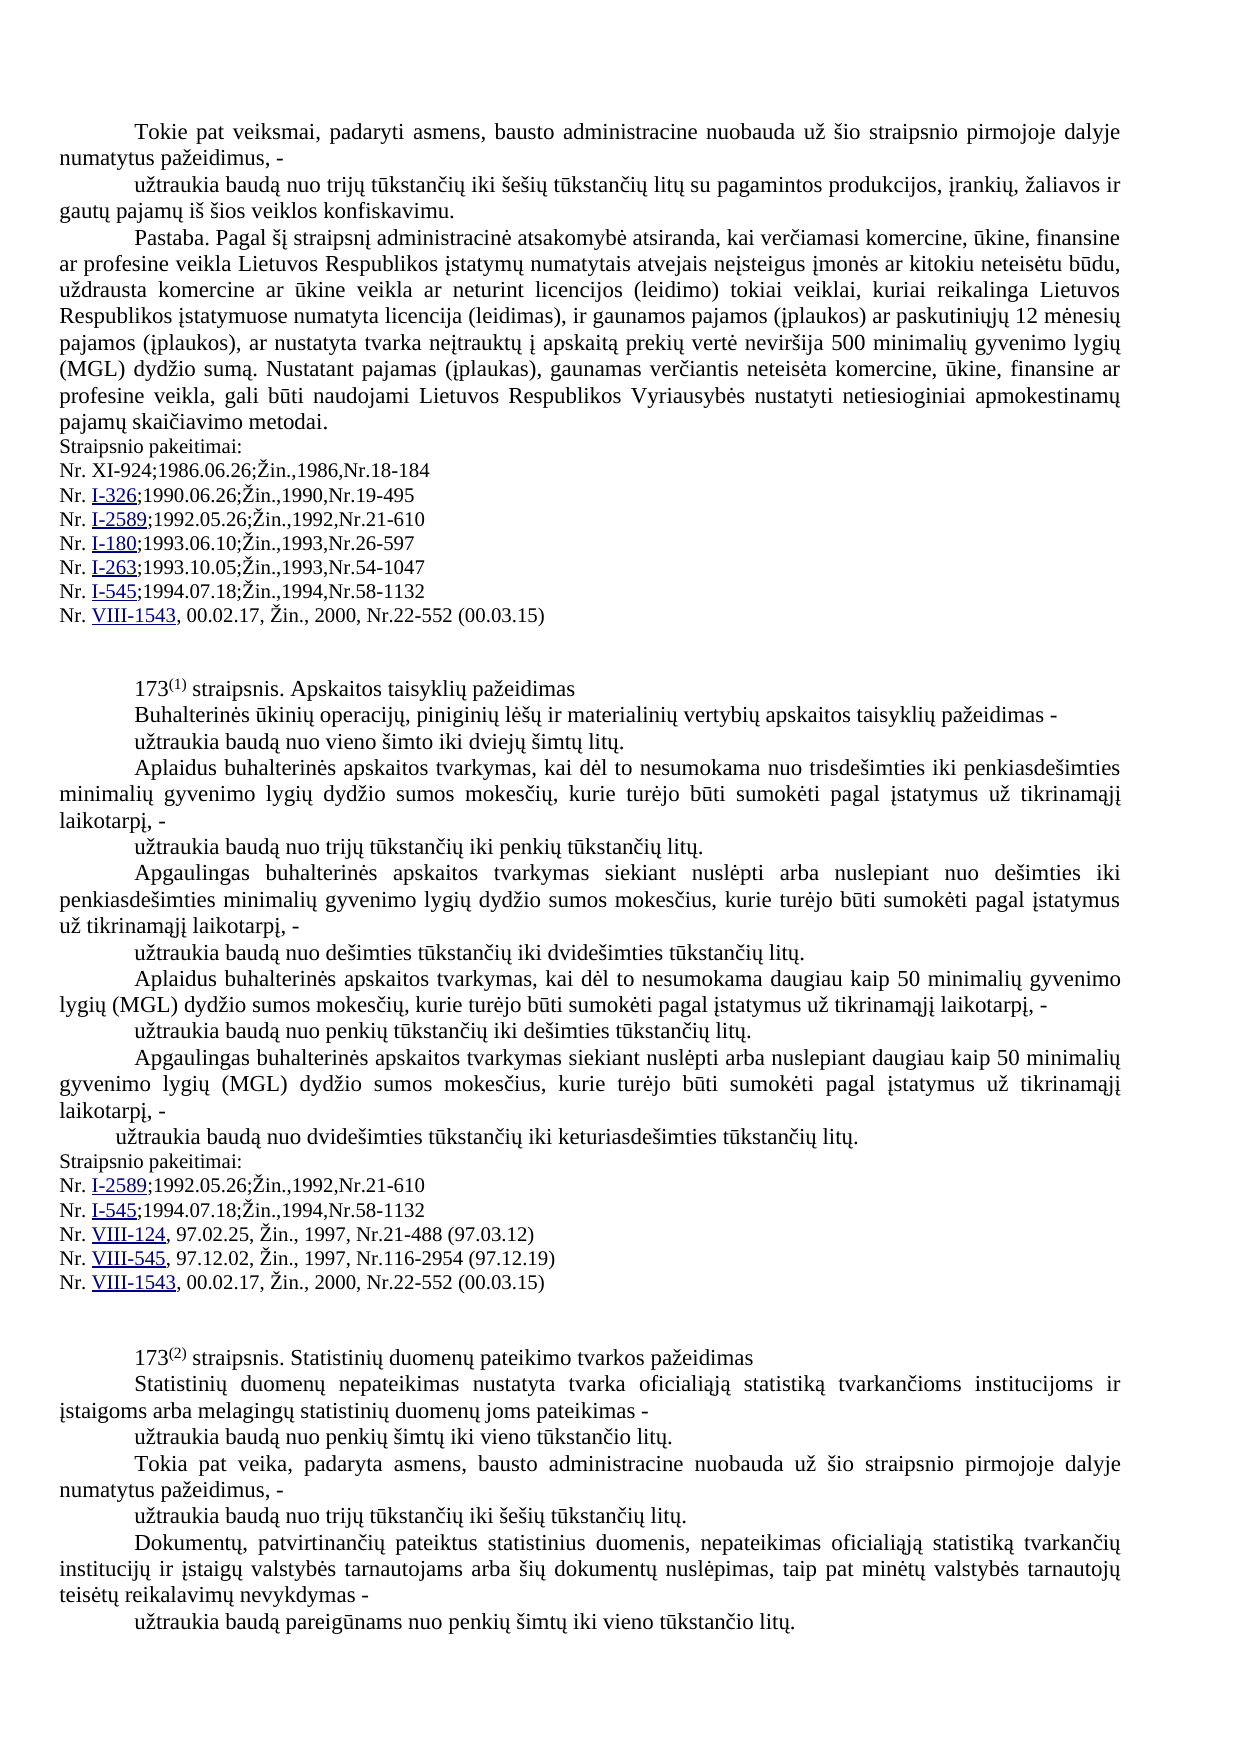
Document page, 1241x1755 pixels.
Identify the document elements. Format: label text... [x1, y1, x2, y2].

text Pastaba. Pagal šį straipsnį administracinė atsakomybė atsiranda, kai verčiamasi komercine, ūkine, finansine ar profesine veikla Lietuvos Respublikos įstatymų numatytais atvejais neįsteigus įmonės ar kitokiu neteisėtu būdu, uždrausta komercine ar ūkine veikla ar neturint licencijos (leidimo) tokiai veiklai, kuriai reikalinga Lietuvos Respublikos įstatymuose numatyta licencija (leidimas), ir gaunamos pajamos (įplaukos) ar paskutiniųjų 12 mėnesių pajamos (įplaukos), ar nustatyta tvarka neįtrauktų į apskaitą prekių vertė neviršija 500 minimalių gyvenimo lygių (MGL) dydžio sumą. Nustatant pajamas (įplaukas), gaunamas verčiantis neteisėta komercine, ūkine, finansine ar profesine veikla, gali būti naudojami Lietuvos Respublikos Vyriausybės nustatyti netiesioginiai apmokestinamų pajamų skaičiavimo metodai. [59, 223, 1122, 434]
text užtraukia baudą nuo trijų tūkstančių iki šešių tūkstančių litų su pagamintos produkcijos, įrankių, žaliavos ir gautų pajamų iš šios veiklos konfiskavimu. [59, 171, 1122, 223]
text Buhalterinės ūkinių operacijų, piniginių lėšų ir materialinių vertybių apskaitos taisyklių pažeidimas - [59, 701, 1122, 728]
text Apgaulingas buhalterinės apskaitos tvarkymas siekiant nuslėpti arba nuslepiant daugiau kaip 50 minimalių gyvenimo lygių (MGL) dydžio sumos mokesčius, kurie turėjo būti sumokėti pagal įstatymus už tikrinamąjį laikotarpį, - [59, 1044, 1122, 1123]
text Nr. VIII-545, 97.12.02, Žin., 1997, Nr.116-2954 (97.12.19) [59, 1246, 1122, 1270]
text Straipsnio pakeitimai: [59, 434, 1122, 458]
text Straipsnio pakeitimai: [59, 1149, 1122, 1173]
text užtraukia baudą nuo vieno šimto iki dviejų šimtų litų. [59, 728, 1122, 754]
text užtraukia baudą nuo penkių tūkstančių iki dešimties tūkstančių litų. [59, 1018, 1122, 1044]
text užtraukia baudą nuo dešimties tūkstančių iki dvidešimties tūkstančių litų. [59, 938, 1122, 965]
text Nr. VIII-1543, 00.02.17, Žin., 2000, Nr.22-552 (00.03.15) [59, 1270, 1122, 1294]
text Aplaidus buhalterinės apskaitos tvarkymas, kai dėl to nesumokama nuo trisdešimties iki penkiasdešimties minimalių gyvenimo lygių dydžio sumos mokesčių, kurie turėjo būti sumokėti pagal įstatymus už tikrinamąjį laikotarpį, - [59, 754, 1122, 833]
text 173(2) straipsnis. Statistinių duomenų pateikimo tvarkos pažeidimas [59, 1344, 1122, 1371]
text Nr. I-180;1993.06.10;Žin.,1993,Nr.26-597 [59, 531, 1122, 555]
text Nr. I-545;1994.07.18;Žin.,1994,Nr.58-1132 [59, 579, 1122, 603]
text Apgaulingas buhalterinės apskaitos tvarkymas siekiant nuslėpti arba nuslepiant nuo dešimties iki penkiasdešimties minimalių gyvenimo lygių dydžio sumos mokesčius, kurie turėjo būti sumokėti pagal įstatymus už tikrinamąjį laikotarpį, - [59, 859, 1122, 938]
text užtraukia baudą pareigūnams nuo penkių šimtų iki vieno tūkstančio litų. [59, 1608, 1122, 1634]
text Nr. I-263;1993.10.05;Žin.,1993,Nr.54-1047 [59, 555, 1122, 579]
text Tokia pat veika, padaryta asmens, bausto administracine nuobauda už šio straipsnio pirmojoje dalyje numatytus pažeidimus, - [59, 1449, 1122, 1502]
text Nr. VIII-1543, 00.02.17, Žin., 2000, Nr.22-552 (00.03.15) [59, 603, 1122, 627]
text Tokie pat veiksmai, padaryti asmens, bausto administracine nuobauda už šio straipsnio pirmojoje dalyje numatytus pažeidimus, - [59, 118, 1122, 171]
text užtraukia baudą nuo dvidešimties tūkstančių iki keturiasdešimties tūkstančių litų. [59, 1123, 1122, 1149]
text Nr. VIII-124, 97.02.25, Žin., 1997, Nr.21-488 (97.03.12) [59, 1222, 1122, 1246]
text Nr. I-326;1990.06.26;Žin.,1990,Nr.19-495 [59, 482, 1122, 507]
text Aplaidus buhalterinės apskaitos tvarkymas, kai dėl to nesumokama daugiau kaip 50 minimalių gyvenimo lygių (MGL) dydžio sumos mokesčių, kurie turėjo būti sumokėti pagal įstatymus už tikrinamąjį laikotarpį, - [59, 965, 1122, 1018]
text užtraukia baudą nuo trijų tūkstančių iki šešių tūkstančių litų. [59, 1502, 1122, 1529]
text Statistinių duomenų nepateikimas nustatyta tvarka oficialiąją statistiką tvarkančioms institucijoms ir įstaigoms arba melagingų statistinių duomenų joms pateikimas - [59, 1371, 1122, 1423]
text užtraukia baudą nuo penkių šimtų iki vieno tūkstančio litų. [59, 1423, 1122, 1449]
text Nr. XI-924;1986.06.26;Žin.,1986,Nr.18-184 [59, 458, 1122, 482]
text Nr. I-545;1994.07.18;Žin.,1994,Nr.58-1132 [59, 1197, 1122, 1222]
text Nr. I-2589;1992.05.26;Žin.,1992,Nr.21-610 [59, 507, 1122, 531]
text 173(1) straipsnis. Apskaitos taisyklių pažeidimas [59, 675, 1122, 701]
text Nr. I-2589;1992.05.26;Žin.,1992,Nr.21-610 [59, 1173, 1122, 1197]
text užtraukia baudą nuo trijų tūkstančių iki penkių tūkstančių litų. [59, 833, 1122, 859]
text Dokumentų, patvirtinančių pateiktus statistinius duomenis, nepateikimas oficialiąją statistiką tvarkančių institucijų ir įstaigų valstybės tarnautojams arba šių dokumentų nuslėpimas, taip pat minėtų valstybės tarnautojų teisėtų reikalavimų nevykdymas - [59, 1529, 1122, 1608]
